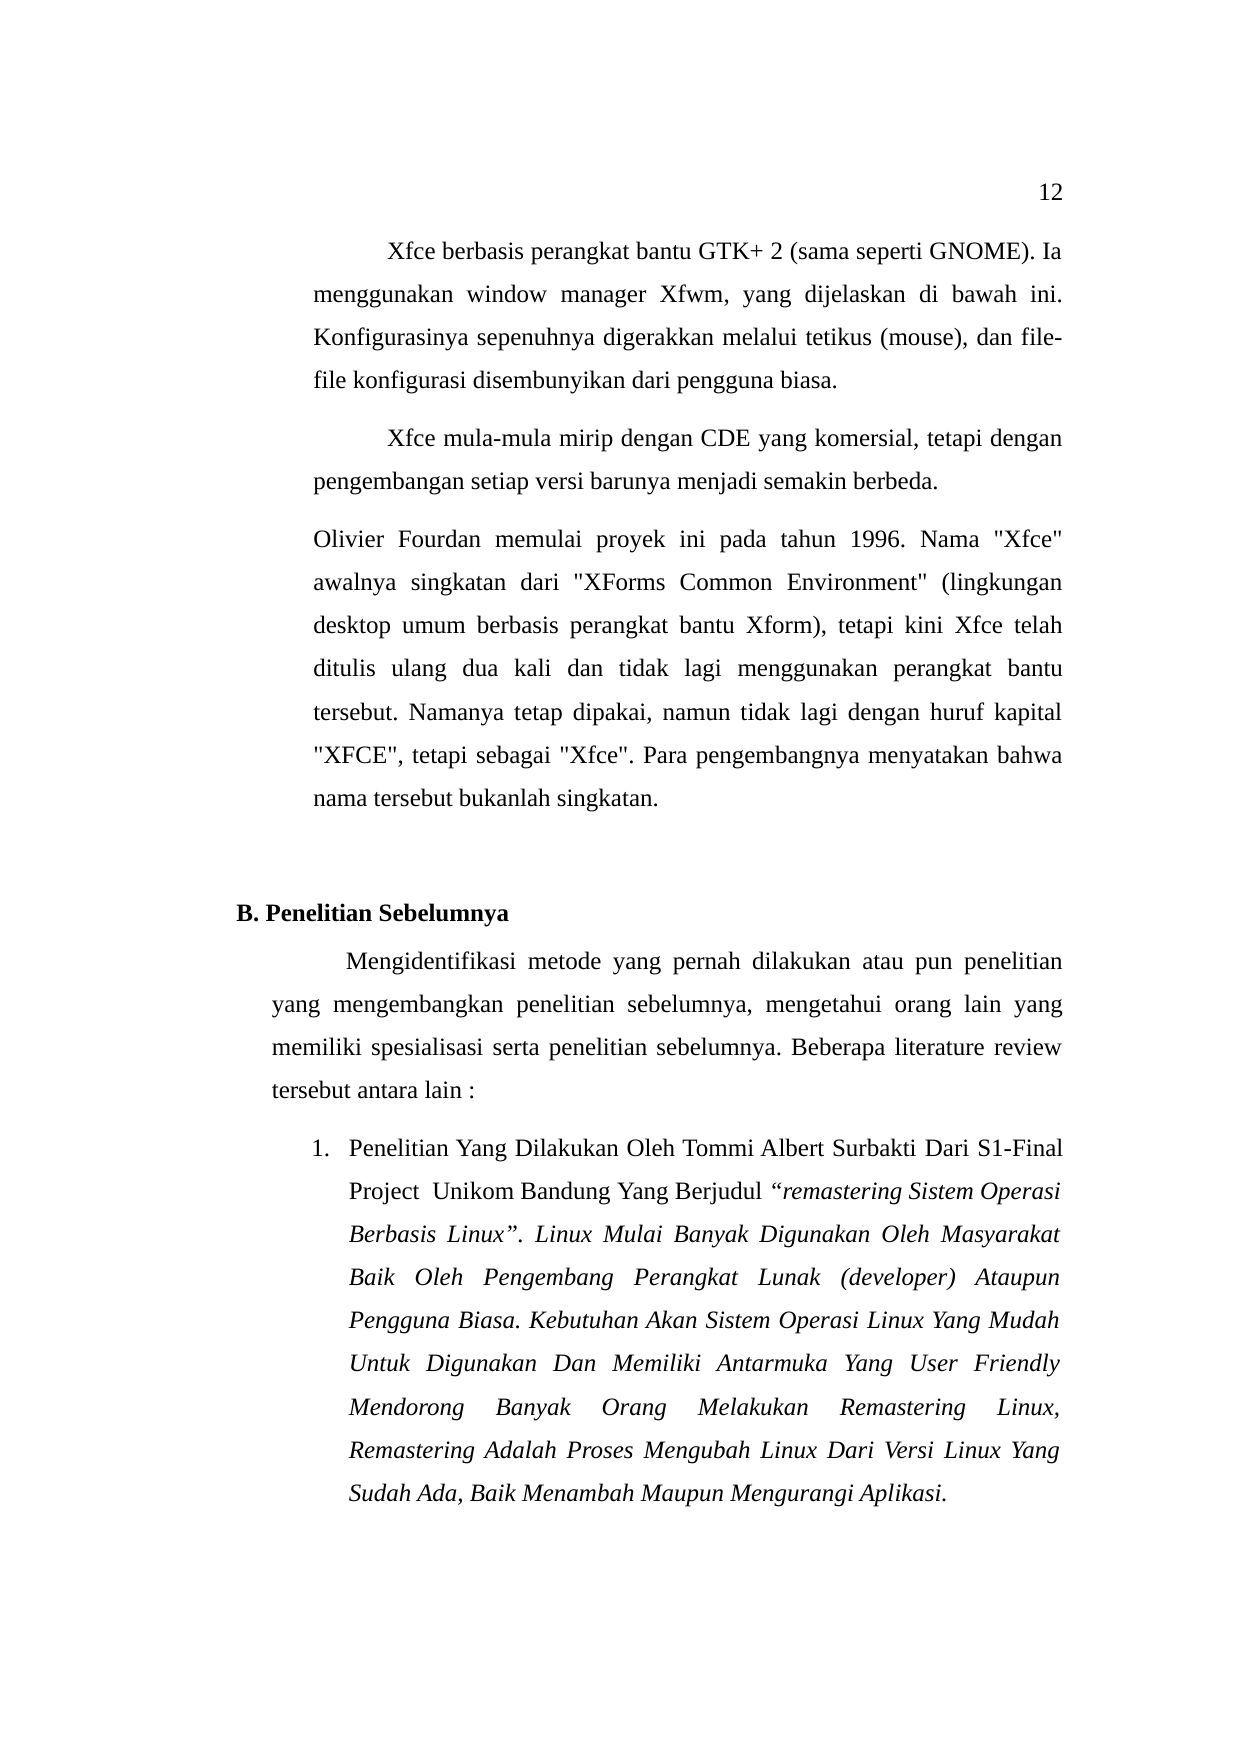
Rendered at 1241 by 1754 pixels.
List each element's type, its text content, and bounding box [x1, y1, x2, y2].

list Penelitian Yang Dilakukan Oleh Tommi Albert Surbakti Dari S1-Final Project Unikom Bandung Yang Berjudul “remastering Sistem Operasi Berbasis Linux”. Linux Mulai Banyak Digunakan Oleh Masyarakat Baik Oleh Pengembang Perangkat Lunak (developer) Ataupun Pengguna Biasa. Kebutuhan Akan Sistem Operasi Linux Yang Mudah Untuk Digunakan Dan Memiliki Antarmuka Yang User Friendly Mendorong Banyak Orang Melakukan Remastering Linux, Remastering Adalah Proses Mengubah Linux Dari Versi Linux Yang Sudah Ada, Baik Menambah Maupun Mengurangi Aplikasi. [311, 1133, 1063, 1507]
text Mengidentifikasi metode yang pernah dilakukan atau pun penelitian yang mengembangkan penelitian sebelumnya, mengetahui orang lain yang memiliki spesialisasi serta penelitian sebelumnya. Beberapa literature review tersebut antara lain : [272, 946, 1063, 1104]
text B. Penelitian Sebelumnya [236, 898, 1063, 927]
text Olivier Fourdan memulai proyek ini pada tahun 1996. Nama "Xfce" awalnya singkatan dari "XForms Common Environment" (lingkungan desktop umum berbasis perangkat bantu Xform), tetapi kini Xfce telah ditulis ulang dua kali dan tidak lagi menggunakan perangkat bantu tersebut. Namanya tetap dipakai, namun tidak lagi dengan huruf kapital "XFCE", tetapi sebagai "Xfce". Para pengembangnya menyatakan bahwa nama tersebut bukanlah singkatan. [313, 524, 1063, 812]
text Xfce berbasis perangkat bantu GTK+ 2 (sama seperti GNOME). Ia menggunakan window manager Xfwm, yang dijelaskan di bawah ini. Konfigurasinya sepenuhnya digerakkan melalui tetikus (mouse), dan file-file konfigurasi disembunyikan dari pengguna biasa. [313, 236, 1063, 394]
text Xfce mula-mula mirip dengan CDE yang komersial, tetapi dengan pengembangan setiap versi barunya menjadi semakin berbeda. [313, 423, 1063, 495]
